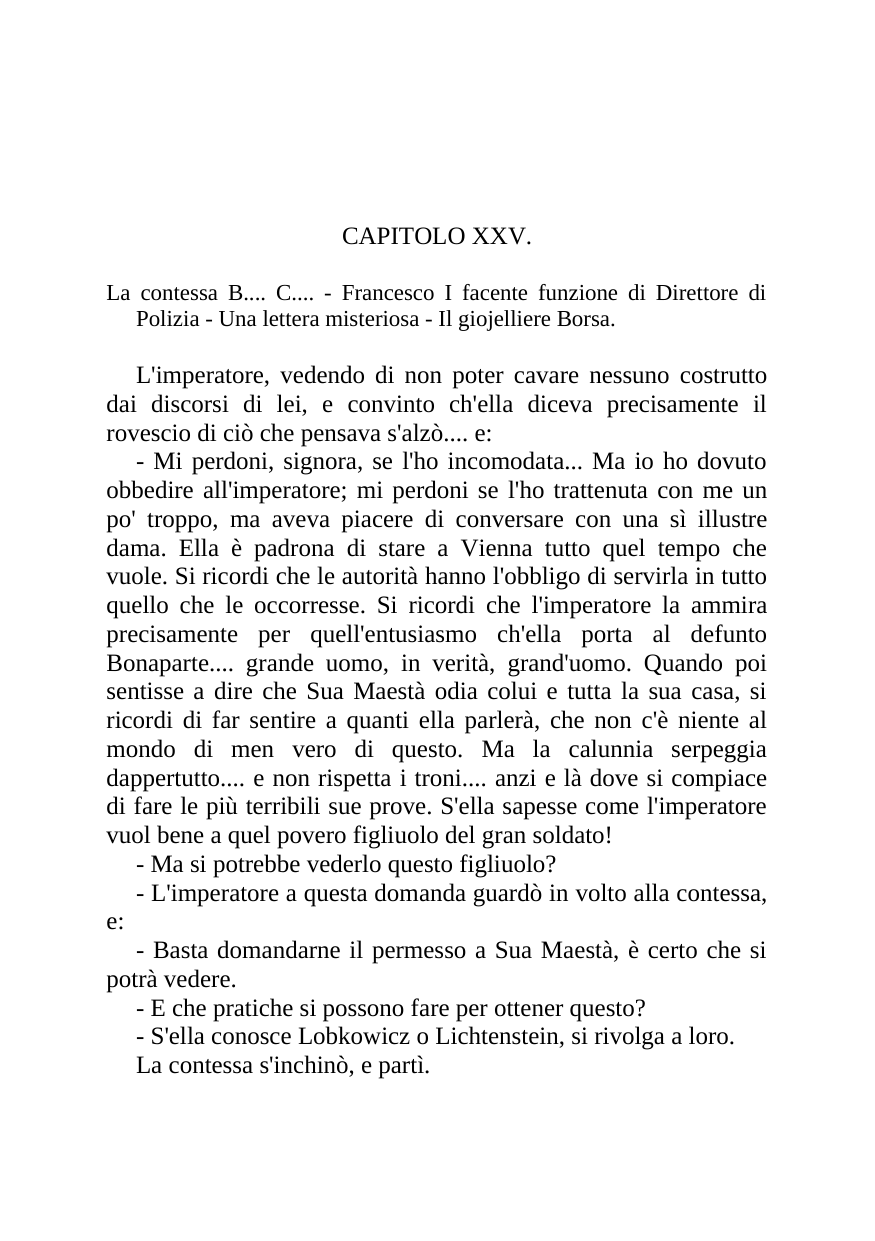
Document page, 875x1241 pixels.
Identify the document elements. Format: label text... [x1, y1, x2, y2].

text - E che pratiche si possono fare per ottener questo? [106, 993, 768, 1021]
text - Mi perdoni, signora, se l'ho incomodata... Ma io ho dovuto obbedire all'imperatore; mi perdoni se l'ho trattenuta con me un po' troppo, ma aveva piacere di conversare con una sì illustre dama. Ella è padrona di stare a Vienna tutto quel tempo che vuole. Si ricordi che le autorità hanno l'obbligo di servirla in tutto quello che le occorresse. Si ricordi che l'imperatore la ammira precisamente per quell'entusiasmo ch'ella porta al defunto Bonaparte.... grande uomo, in verità, grand'uomo. Quando poi sentisse a dire che Sua Maestà odia colui e tutta la sua casa, si ricordi di far sentire a quanti ella parlerà, che non c'è niente al mondo di men vero di questo. Ma la calunnia serpeggia dappertutto.... e non rispetta i troni.... anzi e là dove si compiace di fare le più terribili sue prove. S'ella sapesse come l'imperatore vuol bene a quel povero figliuolo del gran soldato! [106, 446, 768, 849]
text - Ma si potrebbe vederlo questo figliuolo? [106, 849, 768, 878]
text La contessa B.... C.... - Francesco I facente funzione di Direttore di Polizia - Una lettera misteriosa - Il giojelliere Borsa. [106, 279, 768, 331]
text L'imperatore, vedendo di non poter cavare nessuno costrutto dai discorsi di lei, e convinto ch'ella diceva precisamente il rovescio di ciò che pensava s'alzò.... e: [106, 360, 768, 446]
text - L'imperatore a questa domanda guardò in volto alla contessa, e: [106, 878, 768, 935]
text - S'ella conosce Lobkowicz o Lichtenstein, si rivolga a loro. [106, 1021, 768, 1050]
text CAPITOLO XXV. [106, 221, 768, 250]
text - Basta domandarne il permesso a Sua Maestà, è certo che si potrà vedere. [106, 935, 768, 993]
text La contessa s'inchinò, e partì. [106, 1050, 768, 1079]
